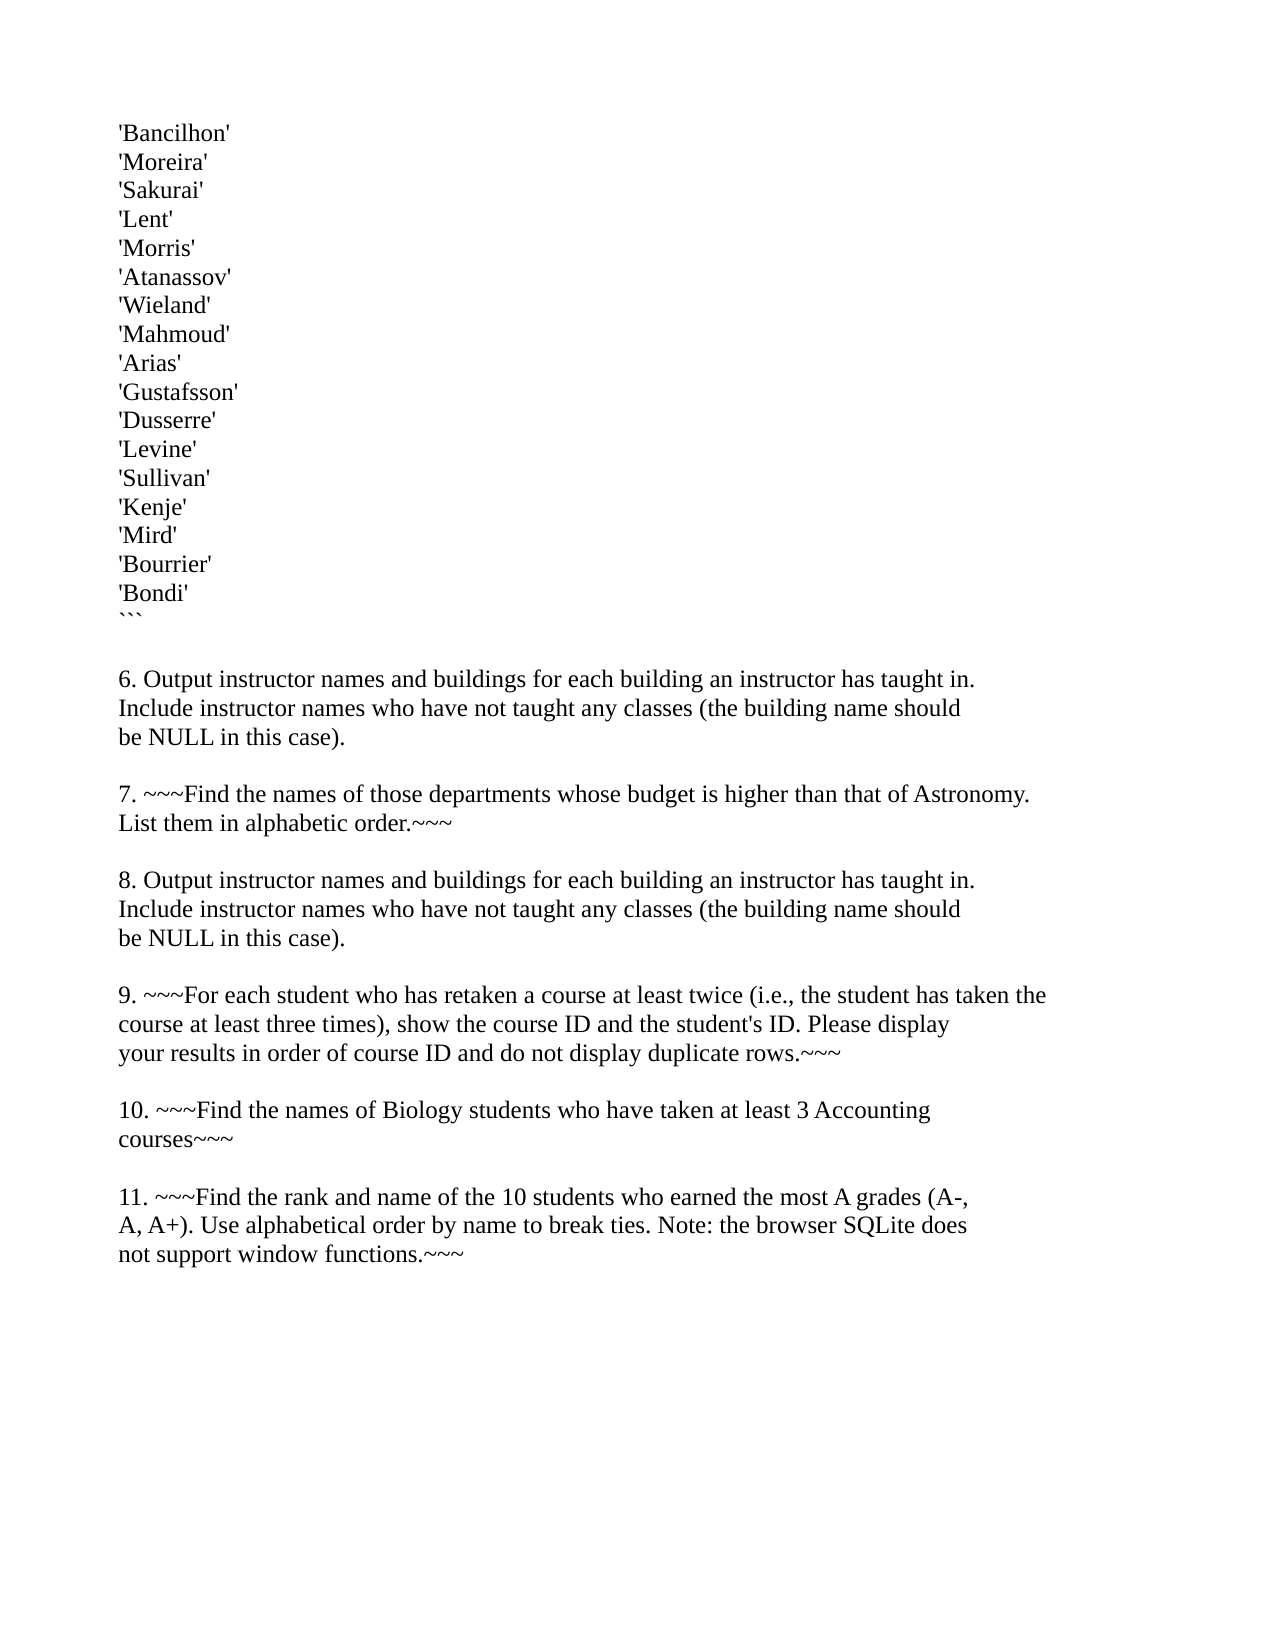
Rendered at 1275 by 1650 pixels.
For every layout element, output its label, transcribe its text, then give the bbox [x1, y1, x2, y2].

text 'Gustafsson' [118, 377, 1157, 406]
text 'Bourrier' [118, 549, 1157, 578]
text Include instructor names who have not taught any classes (the building name should [118, 894, 1157, 923]
text 'Dusserre' [118, 406, 1157, 434]
text 'Wieland' [118, 291, 1157, 319]
text 9. ~~~For each student who has retaken a course at least twice (i.e., the student has taken the [118, 981, 1157, 1009]
text courses~~~ [118, 1124, 1157, 1153]
text 'Morris' [118, 233, 1157, 262]
text 10. ~~~Find the names of Biology students who have taken at least 3 Accounting [118, 1096, 1157, 1124]
text your results in order of course ID and do not display duplicate rows.~~~ [118, 1038, 1157, 1067]
text A, A+). Use alphabetical order by name to break ties. Note: the browser SQLite does [118, 1211, 1157, 1239]
text 'Lent' [118, 204, 1157, 233]
text 'Moreira' [118, 147, 1157, 176]
text not support window functions.~~~ [118, 1239, 1157, 1268]
text 'Sakurai' [118, 176, 1157, 204]
text ``` [118, 607, 1157, 636]
text 'Mahmoud' [118, 319, 1157, 348]
text 'Atanassov' [118, 262, 1157, 291]
text Include instructor names who have not taught any classes (the building name should [118, 693, 1157, 722]
text 'Arias' [118, 348, 1157, 377]
text List them in alphabetic order.~~~ [118, 808, 1157, 837]
text 'Kenje' [118, 492, 1157, 521]
text 11. ~~~Find the rank and name of the 10 students who earned the most A grades (A-, [118, 1182, 1157, 1211]
text 'Sullivan' [118, 463, 1157, 492]
text 'Mird' [118, 521, 1157, 549]
text course at least three times), show the course ID and the student's ID. Please display [118, 1009, 1157, 1038]
text be NULL in this case). [118, 923, 1157, 952]
text 'Levine' [118, 434, 1157, 463]
text 6. Output instructor names and buildings for each building an instructor has taught in. [118, 664, 1157, 693]
text 7. ~~~Find the names of those departments whose budget is higher than that of Astronomy. [118, 779, 1157, 808]
text 'Bancilhon' [118, 118, 1157, 147]
text 'Bondi' [118, 578, 1157, 607]
text be NULL in this case). [118, 722, 1157, 751]
text 8. Output instructor names and buildings for each building an instructor has taught in. [118, 866, 1157, 894]
